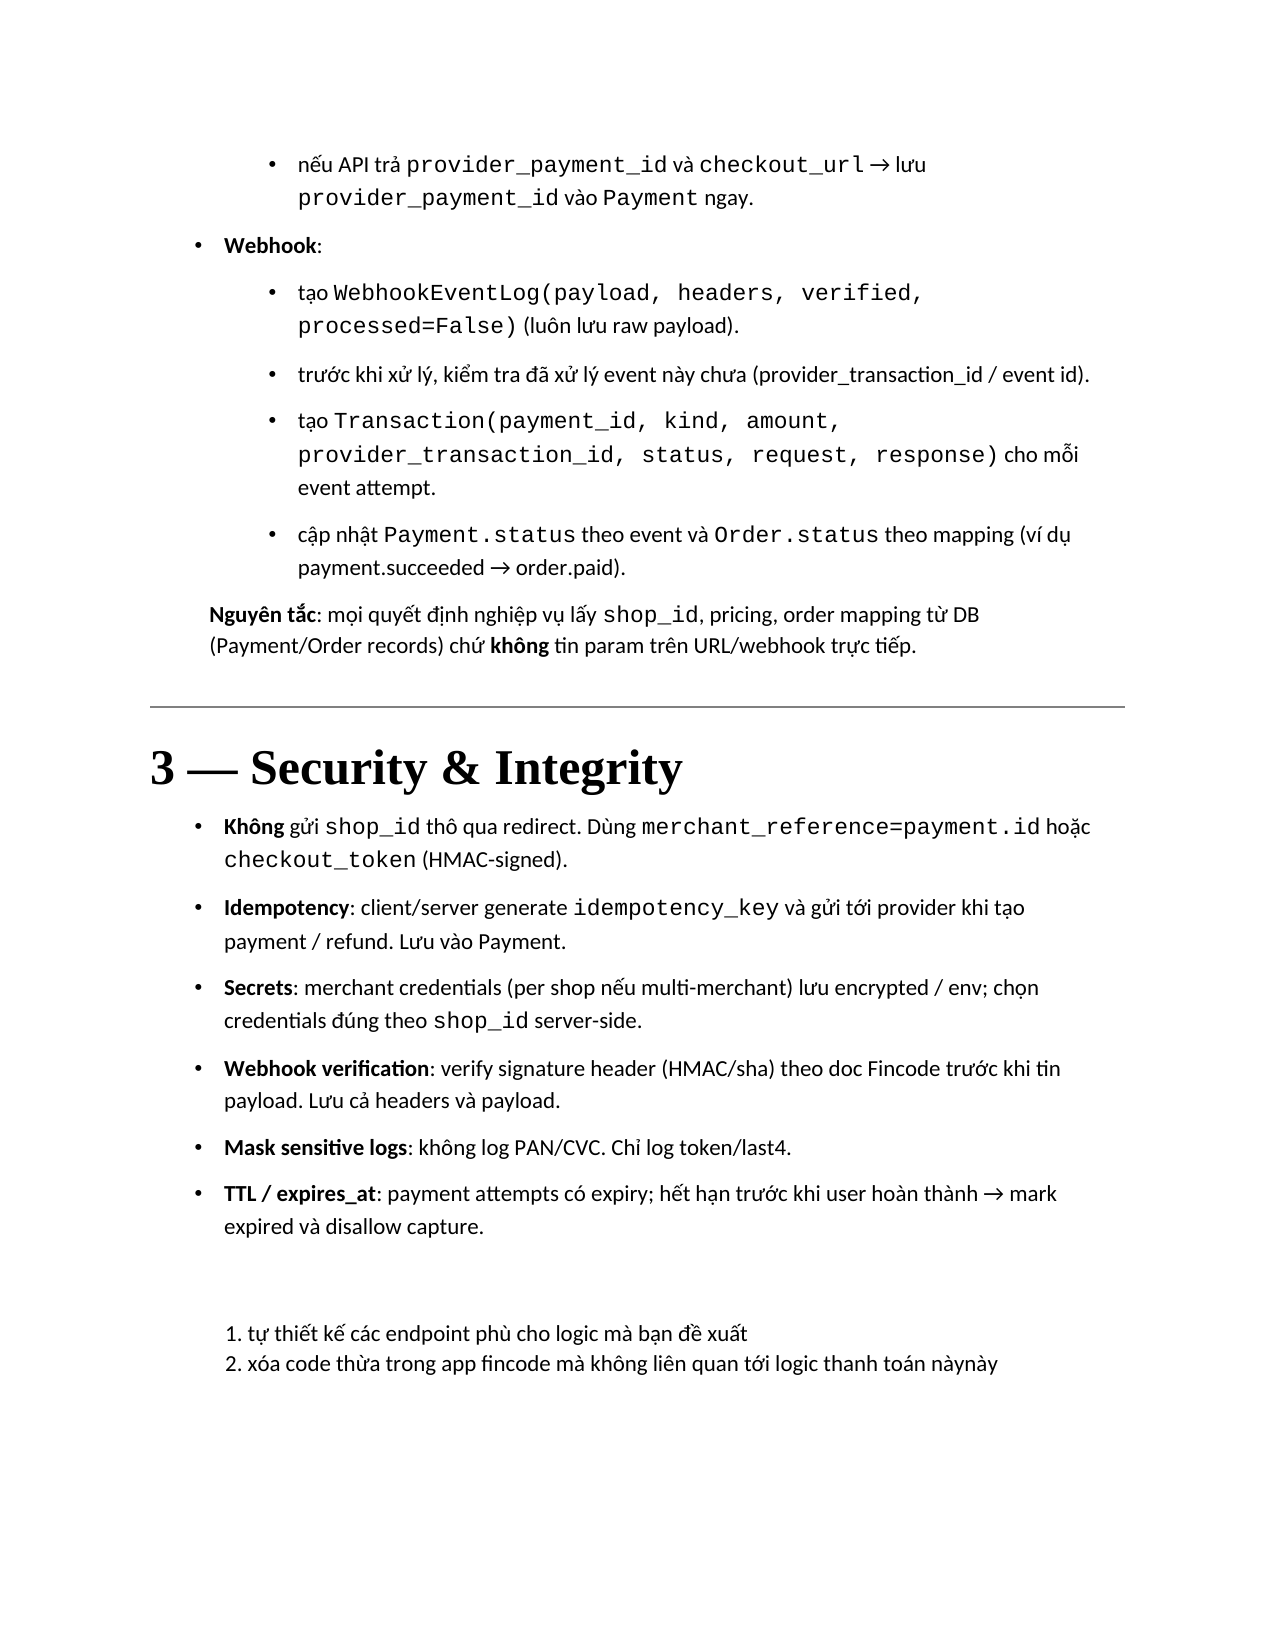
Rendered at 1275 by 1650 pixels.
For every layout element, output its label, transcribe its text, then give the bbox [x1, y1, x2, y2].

text Nguyên tắc: mọi quyết định nghiệp vụ lấy shop_id, pricing, order mapping từ DB (Payment/Order records) chứ không tin param trên URL/webhook trực tiếp. [209, 600, 1066, 659]
list tạo Transaction(payment_id, kind, amount, provider_transaction_id, status, request, response) cho mỗi event attempt. [268, 406, 1125, 501]
list cập nhật Payment.status theo event và Order.status theo mapping (ví dụ payment.succeeded → order.paid). [268, 520, 1125, 581]
list Mask sensitive logs: không log PAN/CVC. Chỉ log token/last4. [194, 1133, 1125, 1161]
list TTL / expires_at: payment attempts có expiry; hết hạn trước khi user hoàn thành → mark expired và disallow capture. [194, 1179, 1125, 1240]
subtitle 3 — Security & Integrity [150, 737, 1125, 795]
list Secrets: merchant credentials (per shop nếu multi-merchant) lưu encrypted / env; chọn credentials đúng theo shop_id server-side. [194, 973, 1125, 1035]
list tạo WebhookEventLog(payload, headers, verified, processed=False) (luôn lưu raw payload). [268, 278, 1125, 341]
list trước khi xử lý, kiểm tra đã xử lý event này chưa (provider_transaction_id / event id). [268, 360, 1125, 388]
list Không gửi shop_id thô qua redirect. Dùng merchant_reference=payment.id hoặc checkout_token (HMAC-signed). [194, 812, 1125, 874]
list 2. xóa code thừa trong app fincode mà không liên quan tới logic thanh toán nàynày [225, 1349, 1125, 1438]
list nếu API trả provider_payment_id và checkout_url → lưu provider_payment_id vào Payment ngay. [268, 150, 1125, 212]
list Webhook verification: verify signature header (HMAC/sha) theo doc Fincode trước khi tin payload. Lưu cả headers và payload. [194, 1054, 1125, 1114]
list 1. tự thiết kế các endpoint phù cho logic mà bạn đề xuất [225, 1319, 1125, 1347]
list Idempotency: client/server generate idempotency_key và gửi tới provider khi tạo payment / refund. Lưu vào Payment. [194, 893, 1125, 955]
list Webhook: [194, 231, 1125, 259]
